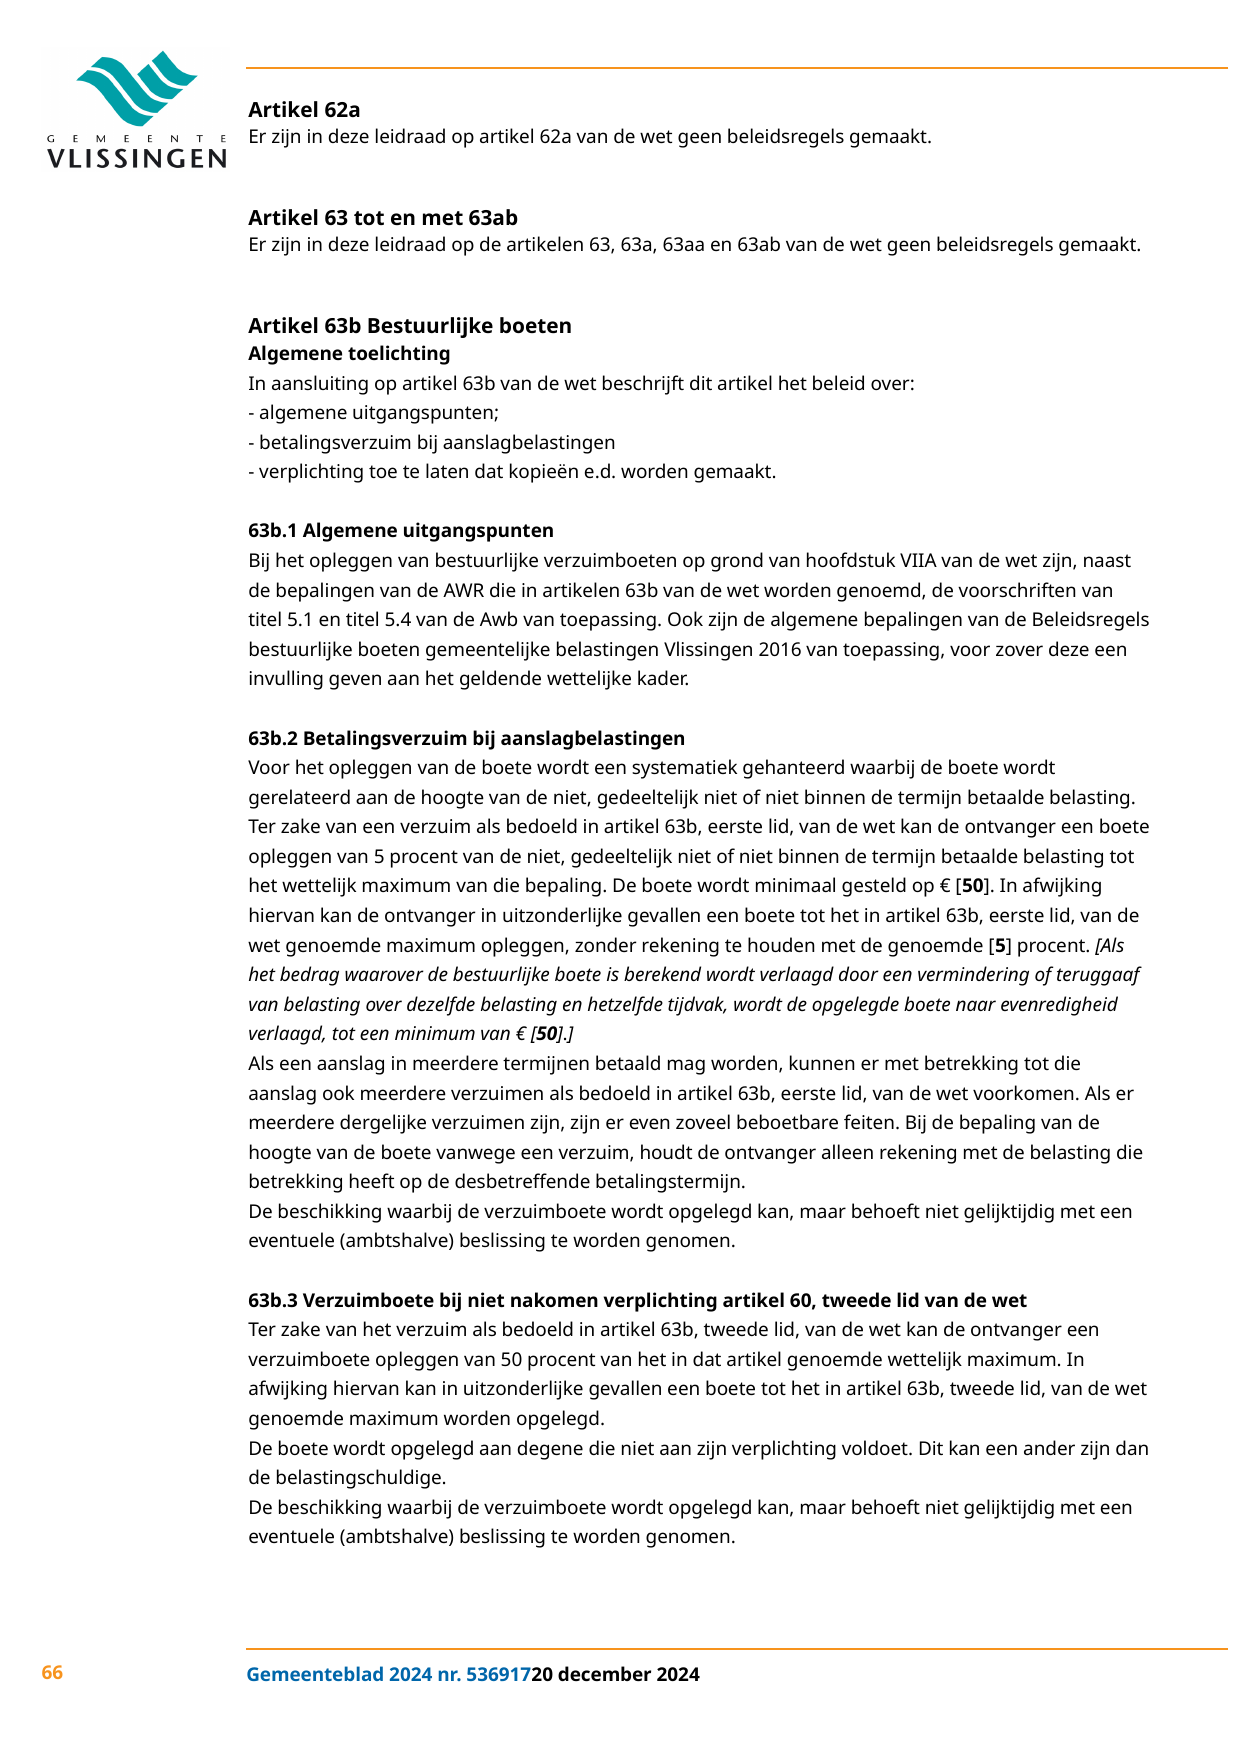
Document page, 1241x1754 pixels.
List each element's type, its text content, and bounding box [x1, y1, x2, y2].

text De beschikking waarbij de verzuimboete wordt opgelegd kan, maar behoeft niet gelijktijdig met een eventuele (ambtshalve) beslissing te worden genomen. [248, 1198, 1152, 1253]
text Artikel 62a [248, 95, 1152, 123]
text 63b.1 Algemene uitgangspunten [248, 518, 1152, 543]
text Artikel 63b Bestuurlijke boeten [248, 312, 1152, 340]
text 63b.3 Verzuimboete bij niet nakomen verplichting artikel 60, tweede lid van de wet [248, 1287, 1152, 1312]
text Er zijn in deze leidraad op de artikelen 63, 63a, 63aa en 63ab van de wet geen beleidsregels gemaakt. [248, 232, 1152, 257]
text 63b.2 Betalingsverzuim bij aanslagbelastingen [248, 725, 1152, 750]
text Ter zake van het verzuim als bedoeld in artikel 63b, tweede lid, van de wet kan de ontvanger een verzuimboete opleggen van 50 procent van het in dat artikel genoemde wettelijk maximum. In afwijking hiervan kan in uitzonderlijke gevallen een boete tot het in artikel 63b, tweede lid, van de wet genoemde maximum worden opgelegd. [248, 1316, 1152, 1431]
text Algemene toelichting [248, 340, 1152, 366]
text Als een aanslag in meerdere termijnen betaald mag worden, kunnen er met betrekking tot die aanslag ook meerdere verzuimen als bedoeld in artikel 63b, eerste lid, van de wet voorkomen. Als er meerdere dergelijke verzuimen zijn, zijn er even zoveel beboetbare feiten. Bij de bepaling van de hoogte van de boete vanwege een verzuim, houdt de ontvanger alleen rekening met de belasting die betrekking heeft op de desbetreffende betalingstermijn. [248, 1050, 1152, 1194]
text De beschikking waarbij de verzuimboete wordt opgelegd kan, maar behoeft niet gelijktijdig met een eventuele (ambtshalve) beslissing te worden genomen. [248, 1494, 1152, 1549]
text De boete wordt opgelegd aan degene die niet aan zijn verplichting voldoet. Dit kan een ander zijn dan de belastingschuldige. [248, 1435, 1152, 1490]
text - algemene uitgangspunten; [248, 399, 1152, 425]
picture [41, 47, 231, 172]
text Bij het opleggen van bestuurlijke verzuimboeten op grond van hoofdstuk VIIA van de wet zijn, naast de bepalingen van de AWR die in artikelen 63b van de wet worden genoemd, de voorschriften van titel 5.1 en titel 5.4 van de Awb van toepassing. Ook zijn de algemene bepalingen van de Beleidsregels bestuurlijke boeten gemeentelijke belastingen Vlissingen 2016 van toepassing, voor zover deze een invulling geven aan het geldende wettelijke kader. [248, 547, 1152, 691]
text Voor het opleggen van de boete wordt een systematiek gehanteerd waarbij de boete wordt gerelateerd aan de hoogte van de niet, gedeeltelijk niet of niet binnen de termijn betaalde belasting. [248, 754, 1152, 809]
text Artikel 63 tot en met 63ab [248, 203, 1152, 232]
text - betalingsverzuim bij aanslagbelastingen [248, 429, 1152, 454]
text In aansluiting op artikel 63b van de wet beschrijft dit artikel het beleid over: [248, 370, 1152, 395]
text - verplichting toe te laten dat kopieën e.d. worden gemaakt. [248, 458, 1152, 484]
text Er zijn in deze leidraad op artikel 62a van de wet geen beleidsregels gemaakt. [248, 123, 1152, 149]
text Ter zake van een verzuim als bedoeld in artikel 63b, eerste lid, van de wet kan de ontvanger een boete opleggen van 5 procent van de niet, gedeeltelijk niet of niet binnen de termijn betaalde belasting tot het wettelijk maximum van die bepaling. De boete wordt minimaal gesteld op € [50]. In afwijking hiervan kan de ontvanger in uitzonderlijke gevallen een boete tot het in artikel 63b, eerste lid, van de wet genoemde maximum opleggen, zonder rekening te houden met de genoemde [5] procent. [Als het bedrag waarover de bestuurlijke boete is berekend wordt verlaagd door een vermindering of teruggaaf van belasting over dezelfde belasting en hetzelfde tijdvak, wordt de opgelegde boete naar evenredigheid verlaagd, tot een minimum van € [50].] [248, 813, 1152, 1046]
